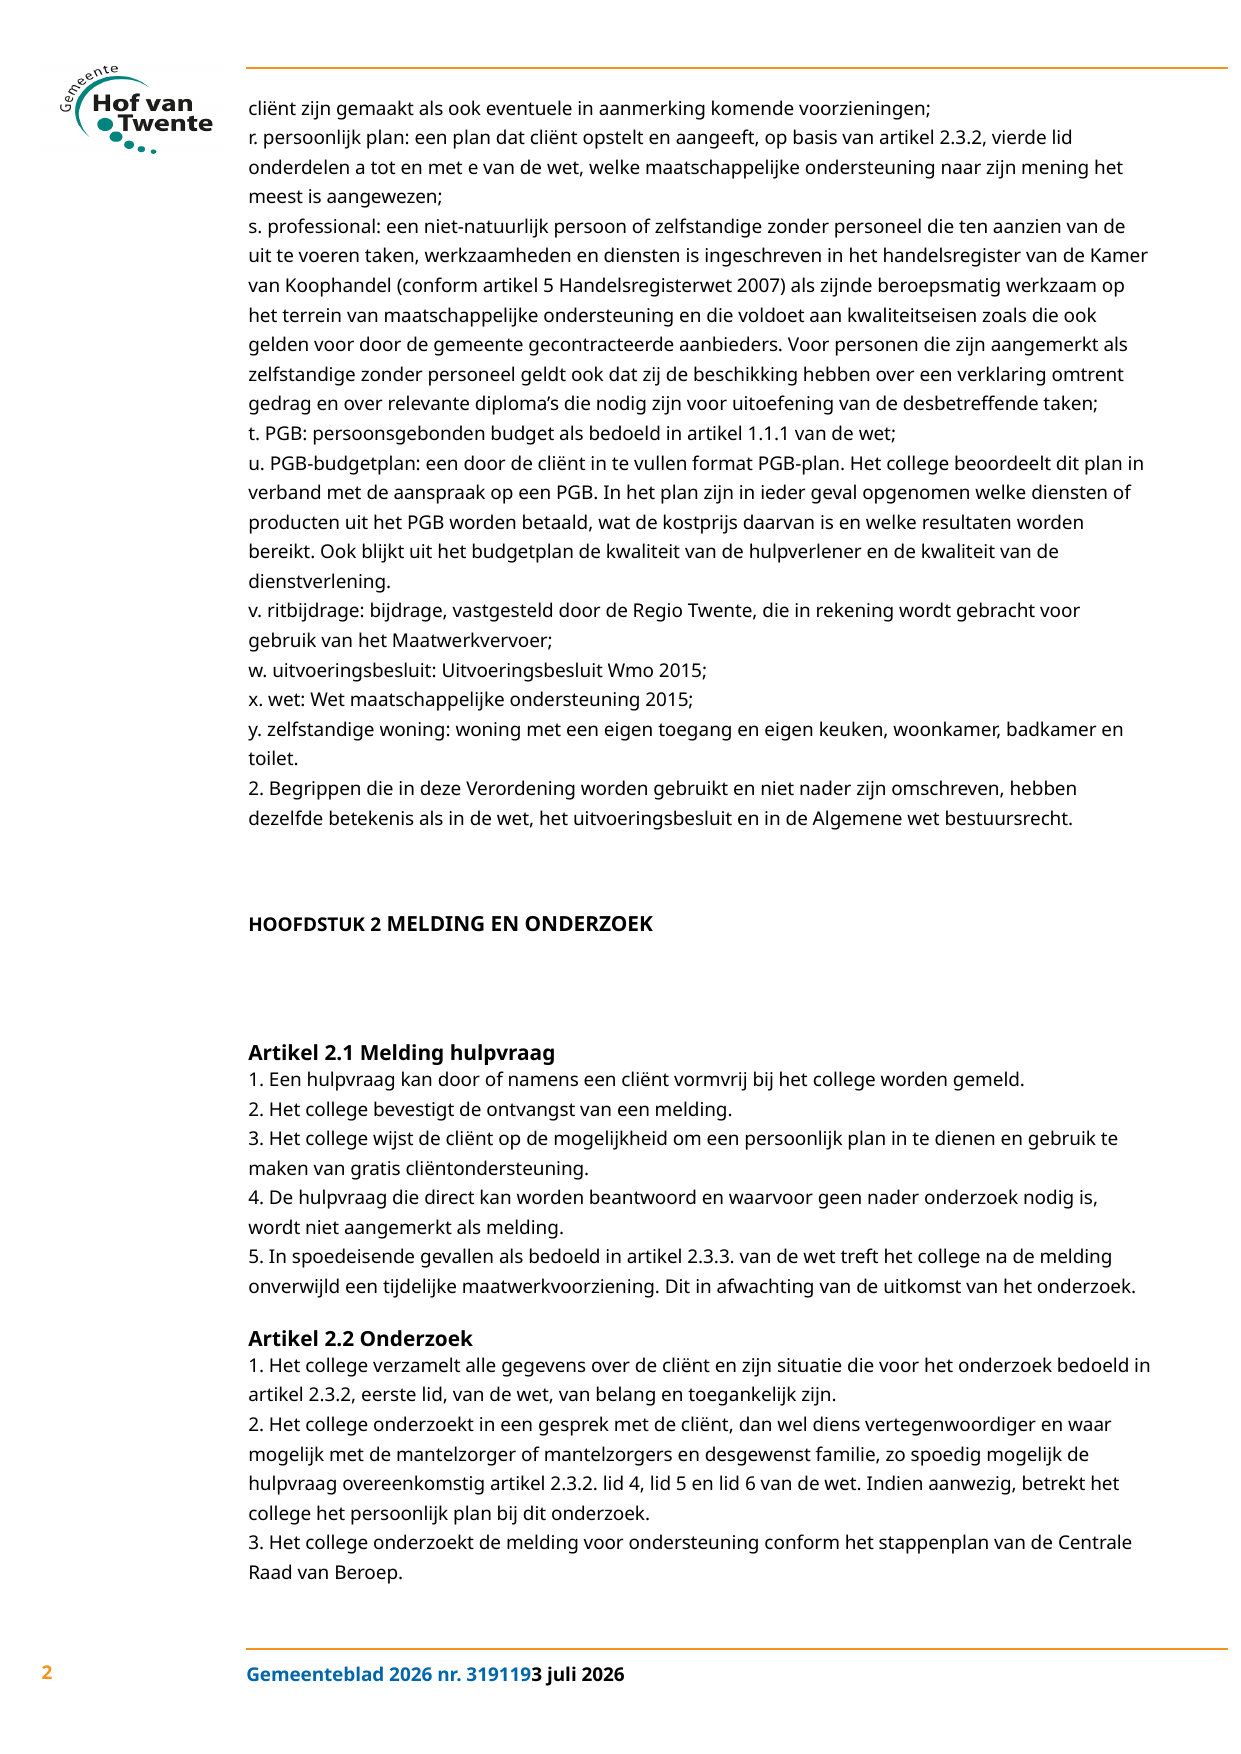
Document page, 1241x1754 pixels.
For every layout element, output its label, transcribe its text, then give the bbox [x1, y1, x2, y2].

text 2. Begrippen die in deze Verordening worden gebruikt en niet nader zijn omschreven, hebben dezelfde betekenis als in de wet, het uitvoeringsbesluit en in de Algemene wet bestuursrecht. [248, 775, 1152, 831]
text 4. De hulpvraag die direct kan worden beantwoord en waarvoor geen nader onderzoek nodig is, wordt niet aangemerkt als melding. [248, 1184, 1152, 1240]
text 3. Het college wijst de cliënt op de mogelijkheid om een persoonlijk plan in te dienen en gebruik te maken van gratis cliëntondersteuning. [248, 1125, 1152, 1181]
text 2. Het college bevestigt de ontvangst van een melding. [248, 1096, 1152, 1121]
text 2. Het college onderzoekt in een gesprek met de cliënt, dan wel diens vertegenwoordiger en waar mogelijk met de mantelzorger of mantelzorgers en desgewenst familie, zo spoedig mogelijk de hulpvraag overeenkomstig artikel 2.3.2. lid 4, lid 5 en lid 6 van de wet. Indien aanwezig, betrekt het college het persoonlijk plan bij dit onderzoek. [248, 1411, 1152, 1526]
text w. uitvoeringsbesluit: Uitvoeringsbesluit Wmo 2015; [248, 657, 1152, 683]
text cliënt zijn gemaakt als ook eventuele in aanmerking komende voorzieningen; [248, 95, 1152, 121]
text 1. Het college verzamelt alle gegevens over de cliënt en zijn situatie die voor het onderzoek bedoeld in artikel 2.3.2, eerste lid, van de wet, van belang en toegankelijk zijn. [248, 1352, 1152, 1407]
text Artikel 2.1 Melding hulpvraag [248, 1038, 1152, 1066]
text x. wet: Wet maatschappelijke ondersteuning 2015; [248, 686, 1152, 712]
text y. zelfstandige woning: woning met een eigen toegang en eigen keuken, woonkamer, badkamer en toilet. [248, 716, 1152, 771]
text Artikel 2.2 Onderzoek [248, 1324, 1152, 1352]
text 1. Een hulpvraag kan door of namens een cliënt vormvrij bij het college worden gemeld. [248, 1066, 1152, 1092]
text HOOFDSTUK 2 MELDING EN ONDERZOEK [248, 909, 1152, 938]
text t. PGB: persoonsgebonden budget als bedoeld in artikel 1.1.1 van de wet; [248, 420, 1152, 446]
text r. persoonlijk plan: een plan dat cliënt opstelt en aangeeft, op basis van artikel 2.3.2, vierde lid onderdelen a tot en met e van de wet, welke maatschappelijke ondersteuning naar zijn mening het meest is aangewezen; [248, 124, 1152, 209]
text s. professional: een niet-natuurlijk persoon of zelfstandige zonder personeel die ten aanzien van de uit te voeren taken, werkzaamheden en diensten is ingeschreven in het handelsregister van de Kamer van Koophandel (conform artikel 5 Handelsregisterwet 2007) als zijnde beroepsmatig werkzaam op het terrein van maatschappelijke ondersteuning en die voldoet aan kwaliteitseisen zoals die ook gelden voor door de gemeente gecontracteerde aanbieders. Voor personen die zijn aangemerkt als zelfstandige zonder personeel geldt ook dat zij de beschikking hebben over een verklaring omtrent gedrag en over relevante diploma’s die nodig zijn voor uitoefening van de desbetreffende taken; [248, 213, 1152, 416]
text 5. In spoedeisende gevallen als bedoeld in artikel 2.3.3. van de wet treft het college na de melding onverwijld een tijdelijke maatwerkvoorziening. Dit in afwachting van de uitkomst van het onderzoek. [248, 1244, 1152, 1299]
text u. PGB-budgetplan: een door de cliënt in te vullen format PGB-plan. Het college beoordeelt dit plan in verband met de aanspraak op een PGB. In het plan zijn in ieder geval opgenomen welke diensten of producten uit het PGB worden betaald, wat de kostprijs daarvan is en welke resultaten worden bereikt. Ook blijkt uit het budgetplan de kwaliteit van de hulpverlener en de kwaliteit van de dienstverlening. [248, 450, 1152, 594]
text 3. Het college onderzoekt de melding voor ondersteuning conform het stappenplan van de Centrale Raad van Beroep. [248, 1529, 1152, 1585]
picture [41, 47, 231, 172]
text v. ritbijdrage: bijdrage, vastgesteld door de Regio Twente, die in rekening wordt gebracht voor gebruik van het Maatwerkvervoer; [248, 598, 1152, 653]
